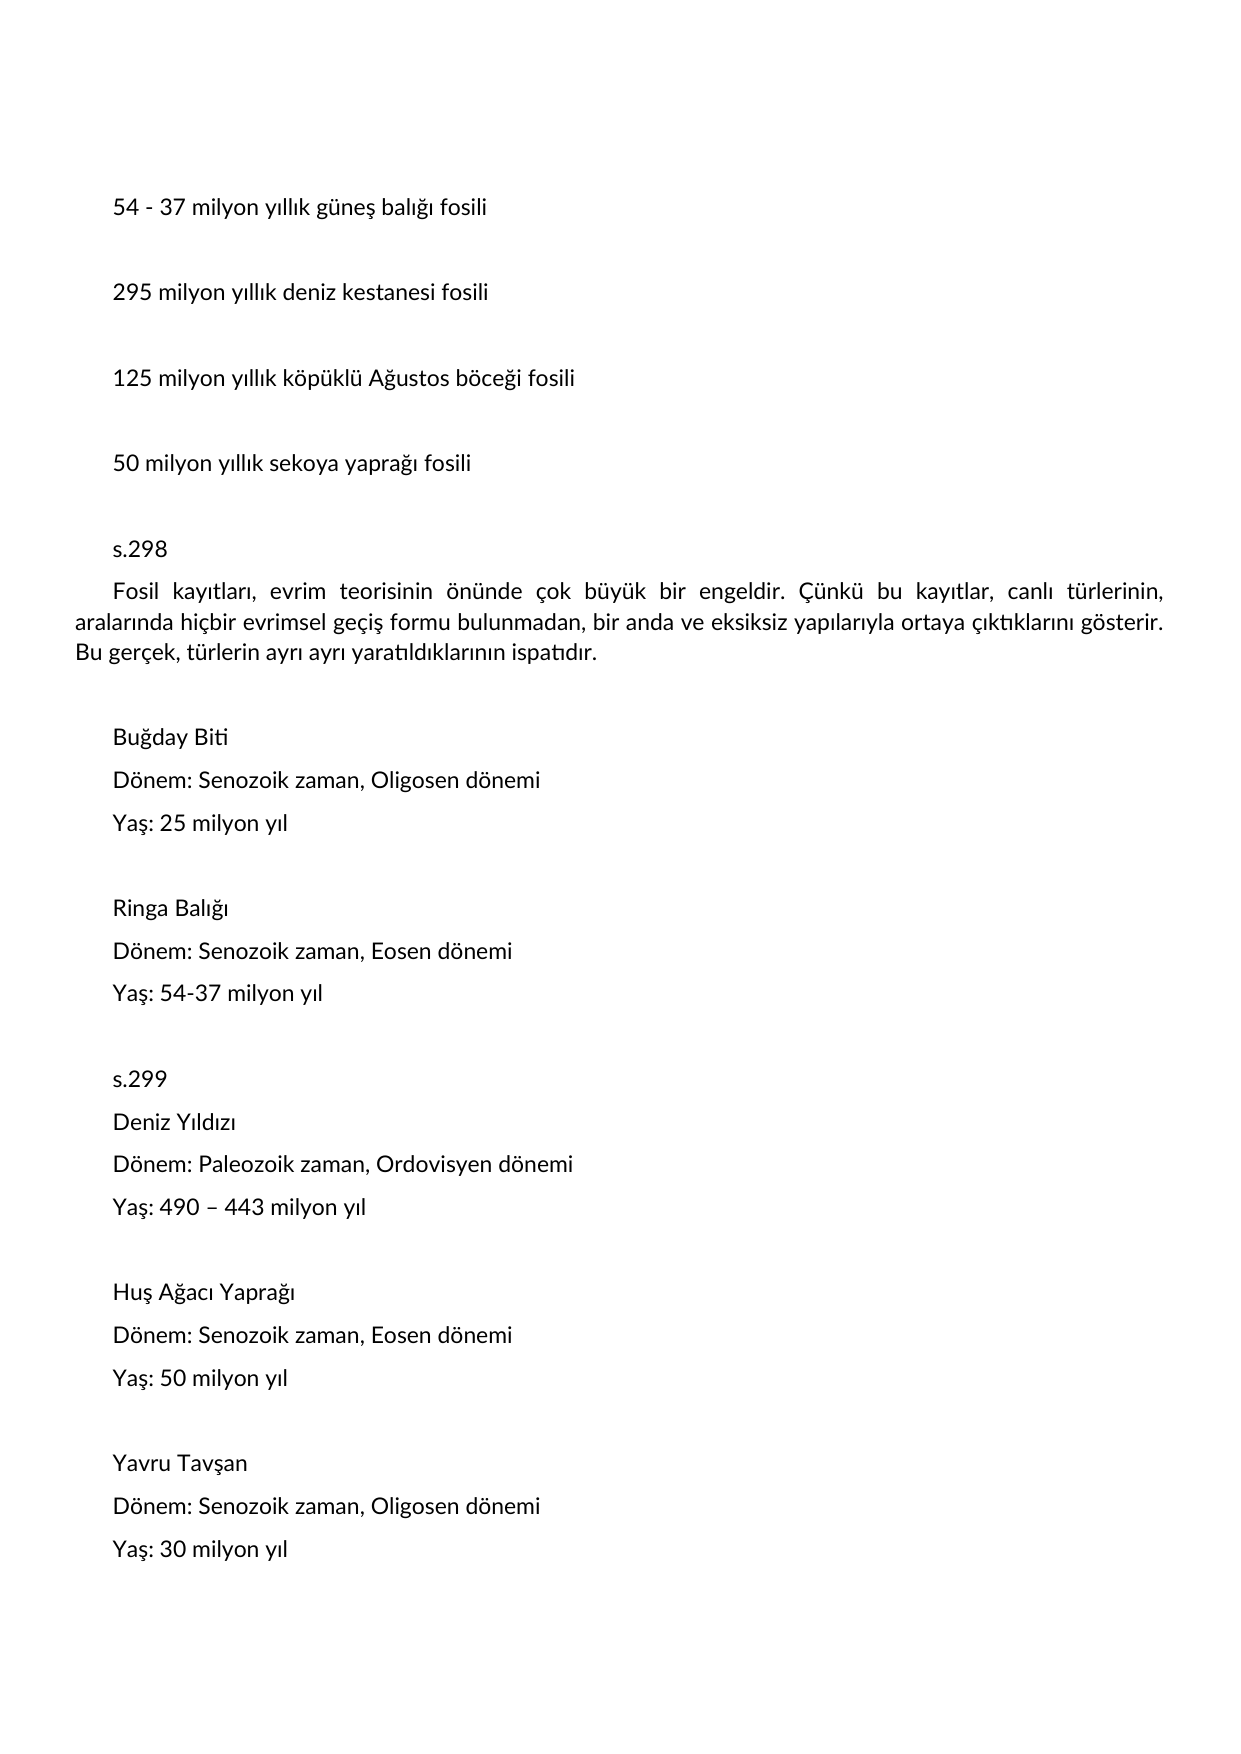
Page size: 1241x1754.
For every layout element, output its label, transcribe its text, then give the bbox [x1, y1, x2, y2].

text s.298 [75, 534, 1165, 562]
text Dönem: Senozoik zaman, Oligosen dönemi [75, 1492, 1165, 1519]
text Yaş: 30 milyon yıl [75, 1534, 1165, 1562]
text Fosil kayıtları, evrim teorisinin önünde çok büyük bir engeldir. Çünkü bu kayıtlar, canlı türlerinin, aralarında hiçbir evrimsel geçiş formu bulunmadan, bir anda ve eksiksiz yapılarıyla ortaya çıktıklarını gösterir. Bu gerçek, türlerin ayrı ayrı yaratıldıklarının ispatıdır. [75, 577, 1165, 665]
text 295 milyon yıllık deniz kestanesi fosili [75, 278, 1165, 306]
text Dönem: Senozoik zaman, Eosen dönemi [75, 936, 1165, 964]
text Yaş: 25 milyon yıl [75, 808, 1165, 836]
text Huş Ağacı Yaprağı [75, 1278, 1165, 1306]
text Deniz Yıldızı [75, 1107, 1165, 1135]
text Dönem: Senozoik zaman, Oligosen dönemi [75, 766, 1165, 793]
text Ringa Balığı [75, 894, 1165, 921]
text Yavru Tavşan [75, 1449, 1165, 1476]
text Buğday Biti [75, 723, 1165, 750]
text Yaş: 50 milyon yıl [75, 1363, 1165, 1391]
text s.299 [75, 1064, 1165, 1092]
text 54 - 37 milyon yıllık güneş balığı fosili [75, 193, 1165, 220]
text Dönem: Paleozoik zaman, Ordovisyen dönemi [75, 1150, 1165, 1177]
text Yaş: 54-37 milyon yıl [75, 979, 1165, 1007]
text Yaş: 490 – 443 milyon yıl [75, 1193, 1165, 1220]
text Dönem: Senozoik zaman, Eosen dönemi [75, 1321, 1165, 1348]
text 50 milyon yıllık sekoya yaprağı fosili [75, 449, 1165, 476]
text 125 milyon yıllık köpüklü Ağustos böceği fosili [75, 363, 1165, 391]
